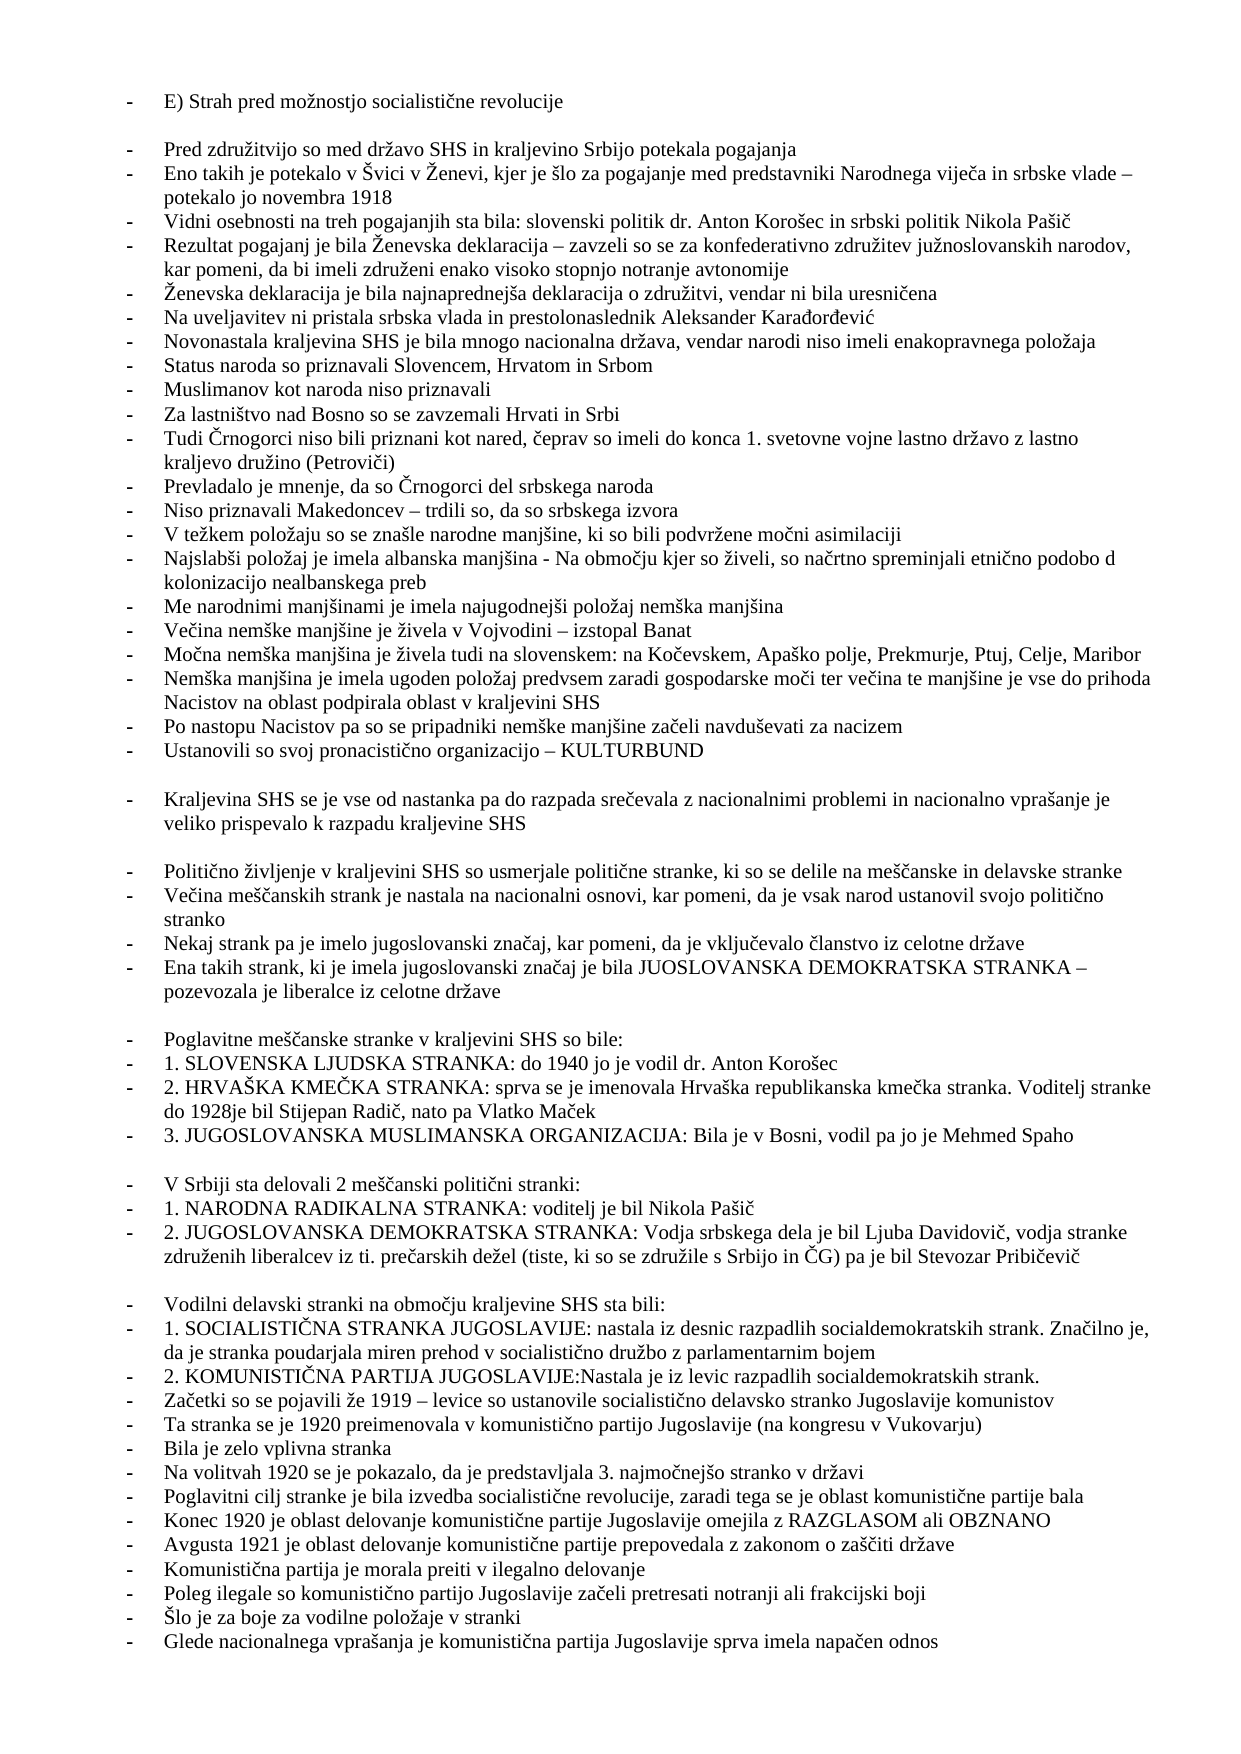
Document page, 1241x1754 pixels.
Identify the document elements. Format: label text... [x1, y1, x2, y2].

list 2. JUGOSLOVANSKA DEMOKRATSKA STRANKA: Vodja srbskega dela je bil Ljuba Davidovič, vodja stranke združenih liberalcev iz ti. prečarskih dežel (tiste, ki so se združile s Srbijo in ČG) pa je bil Stevozar Pribičevič [126, 1219, 1152, 1268]
list Nemška manjšina je imela ugoden položaj predvsem zaradi gospodarske moči ter večina te manjšine je vse do prihoda Nacistov na oblast podpirala oblast v kraljevini SHS [126, 666, 1152, 714]
list V Srbiji sta delovali 2 meščanski politični stranki: [126, 1171, 1152, 1196]
list Najslabši položaj je imela albanska manjšina - Na območju kjer so živeli, so načrtno spreminjali etnično podobo d kolonizacijo nealbanskega preb [126, 546, 1152, 594]
list Bila je zelo vplivna stranka [126, 1436, 1152, 1460]
list Ženevska deklaracija je bila najnaprednejša deklaracija o združitvi, vendar ni bila uresničena [126, 281, 1152, 305]
list Avgusta 1921 je oblast delovanje komunistične partije prepovedala z zakonom o zaščiti države [126, 1532, 1152, 1556]
list Poleg ilegale so komunistično partijo Jugoslavije začeli pretresati notranji ali frakcijski boji [126, 1581, 1152, 1604]
list Konec 1920 je oblast delovanje komunistične partije Jugoslavije omejila z RAZGLASOM ali OBZNANO [126, 1508, 1152, 1532]
list Rezultat pogajanj je bila Ženevska deklaracija – zavzeli so se za konfederativno združitev južnoslovanskih narodov, kar pomeni, da bi imeli združeni enako visoko stopnjo notranje avtonomije [126, 233, 1152, 281]
list Po nastopu Nacistov pa so se pripadniki nemške manjšine začeli navduševati za nacizem [126, 714, 1152, 738]
list Začetki so se pojavili že 1919 – levice so ustanovile socialistično delavsko stranko Jugoslavije komunistov [126, 1388, 1152, 1412]
list 3. JUGOSLOVANSKA MUSLIMANSKA ORGANIZACIJA: Bila je v Bosni, vodil pa jo je Mehmed Spaho [126, 1123, 1152, 1147]
list Niso priznavali Makedoncev – trdili so, da so srbskega izvora [126, 498, 1152, 522]
list Kraljevina SHS se je vse od nastanka pa do razpada srečevala z nacionalnimi problemi in nacionalno vprašanje je veliko prispevalo k razpadu kraljevine SHS [126, 786, 1152, 834]
list Novonastala kraljevina SHS je bila mnogo nacionalna država, vendar narodi niso imeli enakopravnega položaja [126, 329, 1152, 353]
list Večina meščanskih strank je nastala na nacionalni osnovi, kar pomeni, da je vsak narod ustanovil svojo politično stranko [126, 883, 1152, 931]
list Poglavitni cilj stranke je bila izvedba socialistične revolucije, zaradi tega se je oblast komunistične partije bala [126, 1484, 1152, 1508]
list Pred združitvijo so med državo SHS in kraljevino Srbijo potekala pogajanja [126, 137, 1152, 161]
list Nekaj strank pa je imelo jugoslovanski značaj, kar pomeni, da je vključevalo članstvo iz celotne države [126, 931, 1152, 955]
list Glede nacionalnega vprašanja je komunistična partija Jugoslavije sprva imela napačen odnos [126, 1629, 1152, 1653]
list Me narodnimi manjšinami je imela najugodnejši položaj nemška manjšina [126, 594, 1152, 618]
list Šlo je za boje za vodilne položaje v stranki [126, 1604, 1152, 1629]
list Tudi Črnogorci niso bili priznani kot nared, čeprav so imeli do konca 1. svetovne vojne lastno državo z lastno kraljevo družino (Petroviči) [126, 426, 1152, 474]
list E) Strah pred možnostjo socialistične revolucije [126, 89, 1152, 113]
list Politično življenje v kraljevini SHS so usmerjale politične stranke, ki so se delile na meščanske in delavske stranke [126, 859, 1152, 883]
list Močna nemška manjšina je živela tudi na slovenskem: na Kočevskem, Apaško polje, Prekmurje, Ptuj, Celje, Maribor [126, 642, 1152, 666]
list Za lastništvo nad Bosno so se zavzemali Hrvati in Srbi [126, 401, 1152, 426]
list 1. SLOVENSKA LJUDSKA STRANKA: do 1940 jo je vodil dr. Anton Korošec [126, 1051, 1152, 1075]
list Komunistična partija je morala preiti v ilegalno delovanje [126, 1556, 1152, 1581]
list Ena takih strank, ki je imela jugoslovanski značaj je bila JUOSLOVANSKA DEMOKRATSKA STRANKA – pozevozala je liberalce iz celotne države [126, 955, 1152, 1003]
list V težkem položaju so se znašle narodne manjšine, ki so bili podvržene močni asimilaciji [126, 522, 1152, 546]
list Na uveljavitev ni pristala srbska vlada in prestolonaslednik Aleksander Karađorđević [126, 305, 1152, 329]
list Večina nemške manjšine je živela v Vojvodini – izstopal Banat [126, 618, 1152, 642]
list Vidni osebnosti na treh pogajanjih sta bila: slovenski politik dr. Anton Korošec in srbski politik Nikola Pašič [126, 209, 1152, 233]
list Vodilni delavski stranki na območju kraljevine SHS sta bili: [126, 1292, 1152, 1316]
list 2. KOMUNISTIČNA PARTIJA JUGOSLAVIJE:Nastala je iz levic razpadlih socialdemokratskih strank. [126, 1364, 1152, 1388]
list Poglavitne meščanske stranke v kraljevini SHS so bile: [126, 1027, 1152, 1051]
list 1. SOCIALISTIČNA STRANKA JUGOSLAVIJE: nastala iz desnic razpadlih socialdemokratskih strank. Značilno je, da je stranka poudarjala miren prehod v socialistično družbo z parlamentarnim bojem [126, 1316, 1152, 1364]
list Ustanovili so svoj pronacistično organizacijo – KULTURBUND [126, 738, 1152, 762]
list Eno takih je potekalo v Švici v Ženevi, kjer je šlo za pogajanje med predstavniki Narodnega viječa in srbske vlade – potekalo jo novembra 1918 [126, 161, 1152, 209]
list Muslimanov kot naroda niso priznavali [126, 377, 1152, 401]
list 1. NARODNA RADIKALNA STRANKA: voditelj je bil Nikola Pašič [126, 1196, 1152, 1219]
list Status naroda so priznavali Slovencem, Hrvatom in Srbom [126, 353, 1152, 377]
list Ta stranka se je 1920 preimenovala v komunistično partijo Jugoslavije (na kongresu v Vukovarju) [126, 1412, 1152, 1436]
list Prevladalo je mnenje, da so Črnogorci del srbskega naroda [126, 474, 1152, 498]
list Na volitvah 1920 se je pokazalo, da je predstavljala 3. najmočnejšo stranko v državi [126, 1460, 1152, 1484]
list 2. HRVAŠKA KMEČKA STRANKA: sprva se je imenovala Hrvaška republikanska kmečka stranka. Voditelj stranke do 1928je bil Stijepan Radič, nato pa Vlatko Maček [126, 1075, 1152, 1123]
